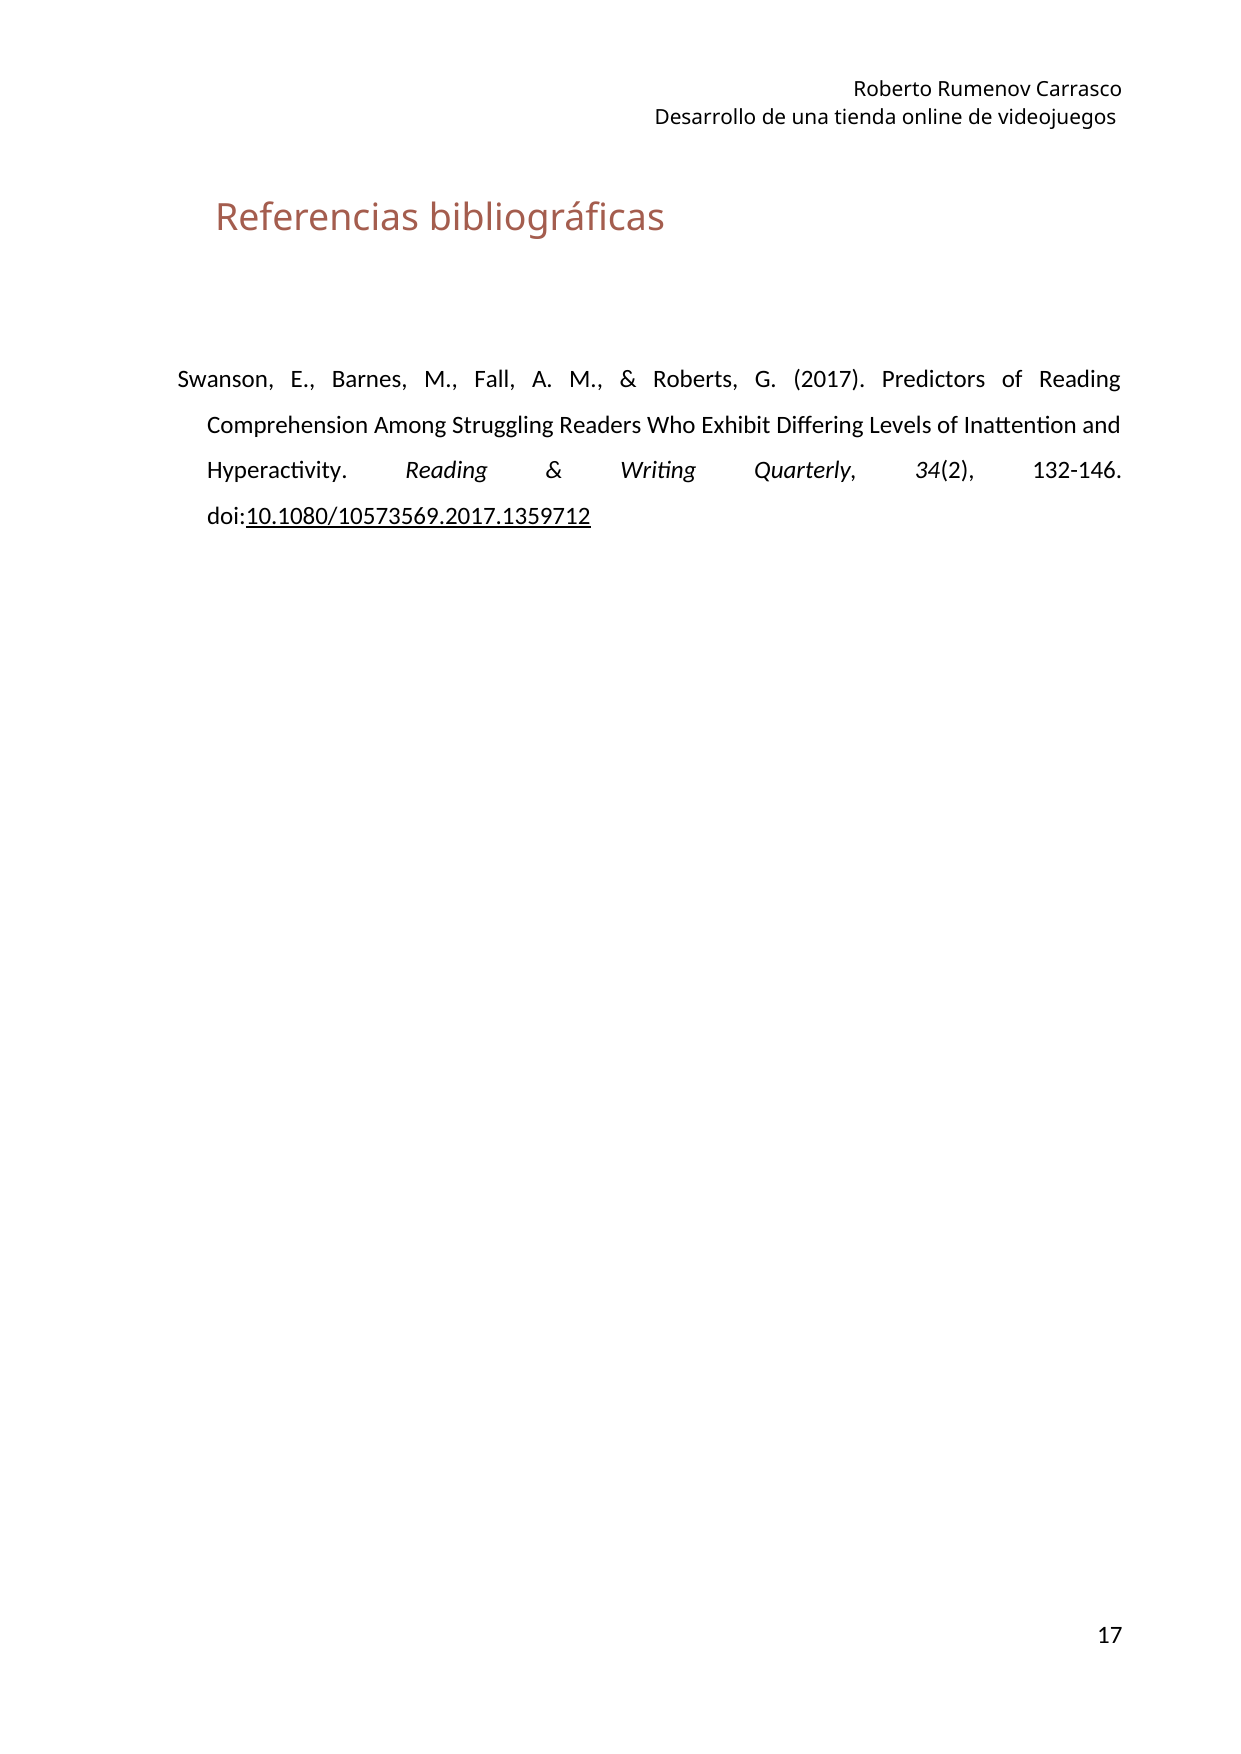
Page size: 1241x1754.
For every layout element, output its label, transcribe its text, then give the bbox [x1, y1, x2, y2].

text Swanson, E., Barnes, M., Fall, A. M., & Roberts, G. (2017). Predictors of Reading Comprehension Among Struggling Readers Who Exhibit Differing Levels of Inattention and Hyperactivity. Reading & Writing Quarterly, 34(2), 132-146. doi:10.1080/10573569.2017.1359712 [177, 363, 1122, 531]
subtitle Referencias bibliográficas [215, 191, 1122, 242]
